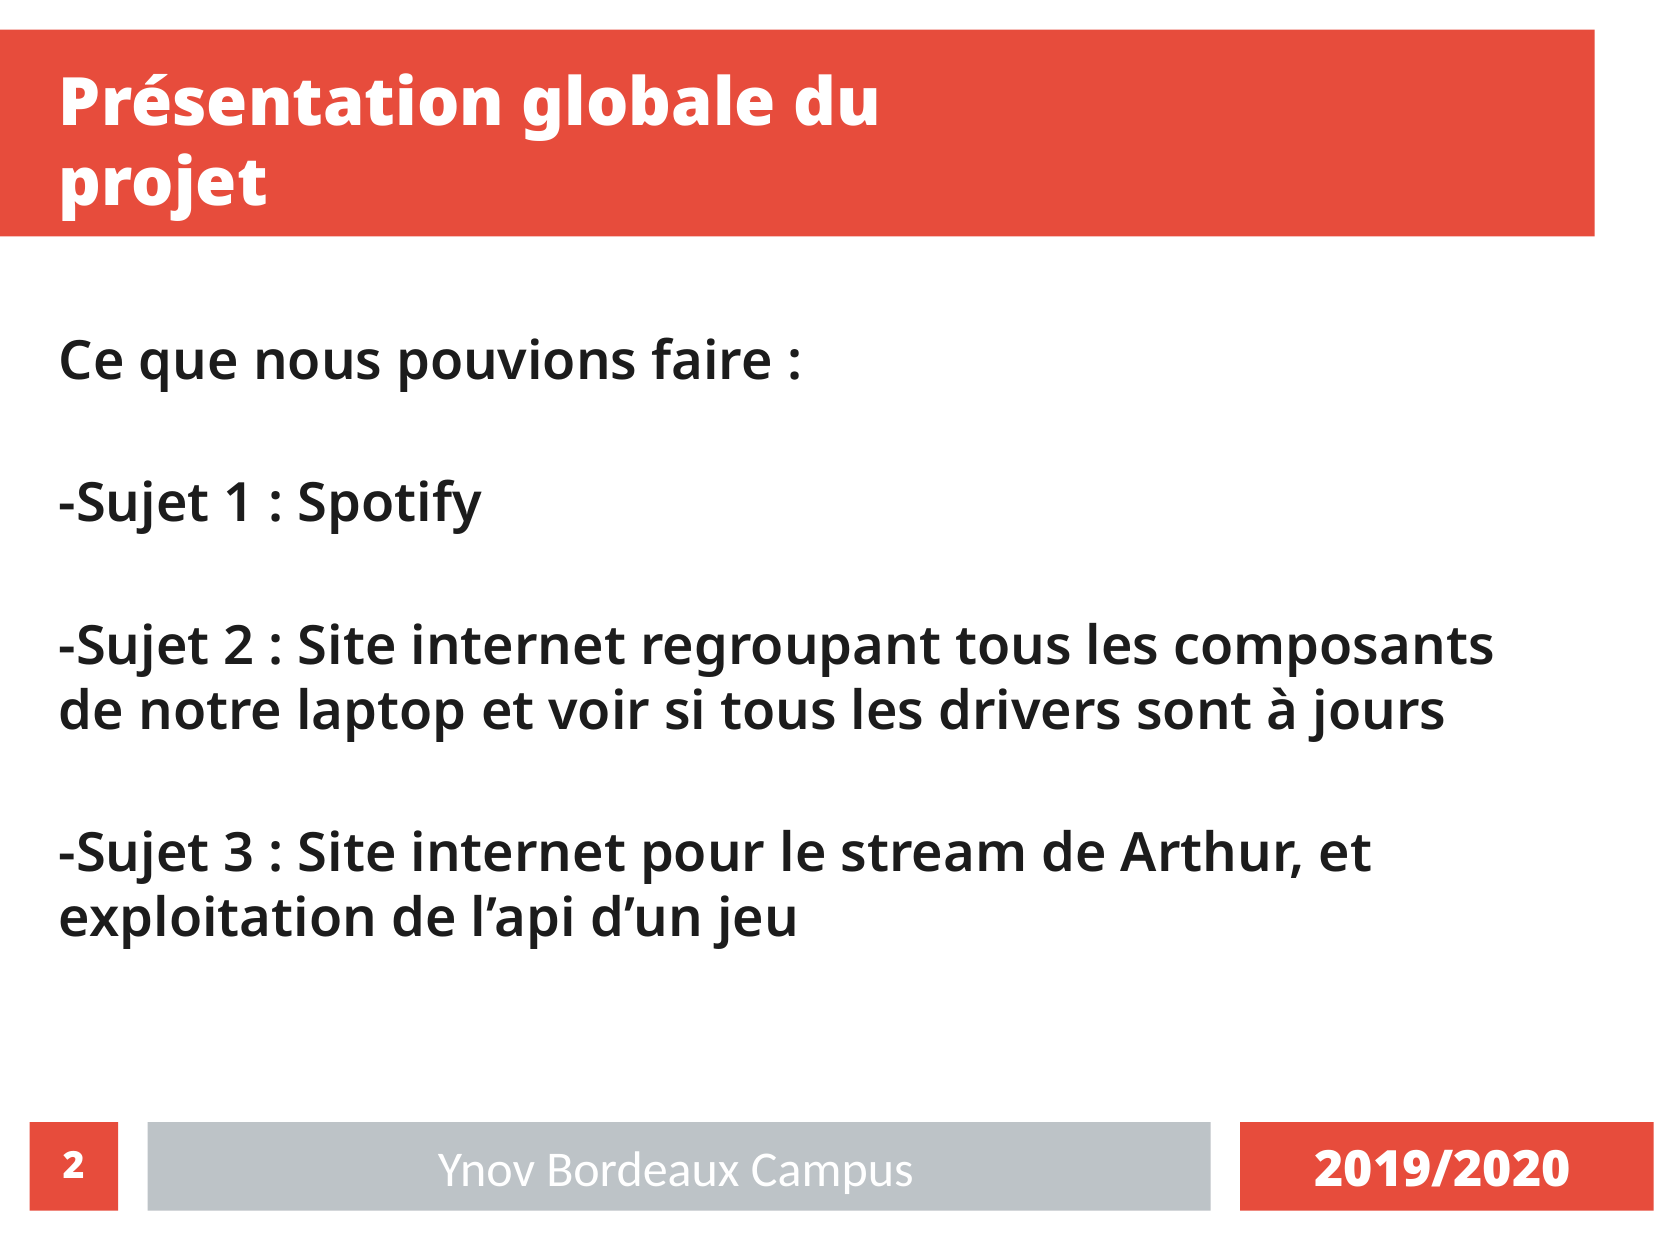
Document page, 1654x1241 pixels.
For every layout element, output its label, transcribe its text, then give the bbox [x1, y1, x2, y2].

text_box Ynov Bordeaux Campus [153, 1128, 1199, 1205]
list Ce que nous pouvions faire : -Sujet 1 : Spotify -Sujet 2 : Site internet regroupant tous les composants de notre laptop et voir si tous les drivers sont à jours -Sujet 3 : Site internet pour le stream de Arthur, et exploitation de l’api d’un jeu [59, 324, 1565, 1093]
text_box [29, 1122, 119, 1211]
text_box 2019/2020 [1247, 1128, 1639, 1205]
title Présentation globale du projet [59, 59, 945, 142]
